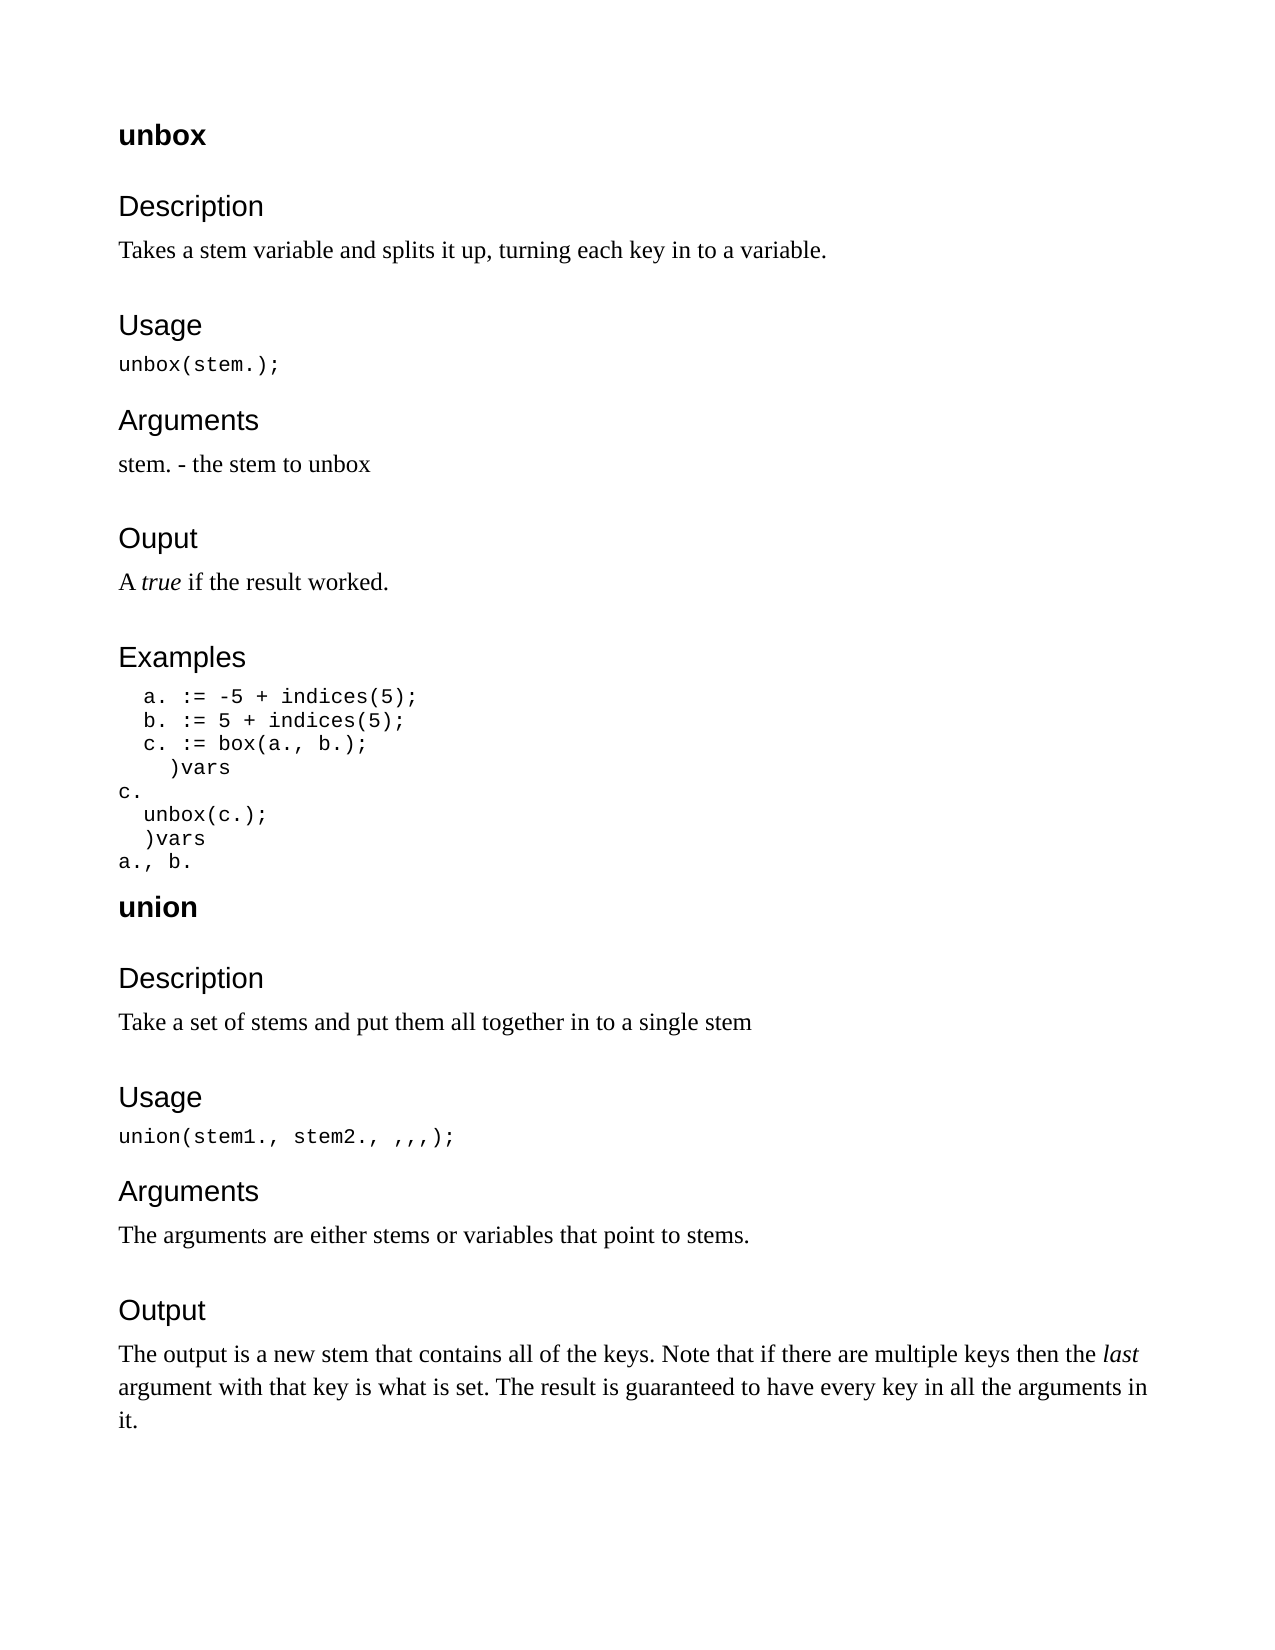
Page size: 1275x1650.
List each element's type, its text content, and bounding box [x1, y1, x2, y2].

text a., b. [118, 852, 1157, 875]
subtitle Examples [118, 640, 1157, 673]
subtitle Description [118, 961, 1157, 994]
text a. := -5 + indices(5); [118, 686, 1157, 710]
text c. [118, 781, 1157, 804]
subtitle Description [118, 189, 1157, 223]
subtitle Output [118, 1293, 1157, 1327]
text A true if the result worked. [118, 567, 1157, 596]
subtitle Ouput [118, 521, 1157, 555]
subtitle Usage [118, 308, 1157, 342]
text The output is a new stem that contains all of the keys. Note that if there are multiple keys then the last argument with that key is what is set. The result is guaranteed to have every key in all the arguments in it. [118, 1339, 1157, 1434]
text stem. - the stem to unbox [118, 449, 1157, 477]
text unbox(stem.); [118, 354, 1157, 378]
text Take a set of stems and put them all together in to a single stem [118, 1007, 1157, 1036]
text b. := 5 + indices(5); [118, 710, 1157, 733]
text union(stem1., stem2., ,,,); [118, 1126, 1157, 1149]
text )vars [118, 757, 1157, 781]
subtitle unbox [118, 118, 1157, 152]
subtitle Usage [118, 1080, 1157, 1113]
text )vars [118, 828, 1157, 852]
subtitle union [118, 890, 1157, 923]
text c. := box(a., b.); [118, 733, 1157, 757]
text Takes a stem variable and splits it up, turning each key in to a variable. [118, 235, 1157, 264]
subtitle Arguments [118, 403, 1157, 436]
text unbox(c.); [118, 804, 1157, 828]
text The arguments are either stems or variables that point to stems. [118, 1220, 1157, 1249]
subtitle Arguments [118, 1174, 1157, 1208]
